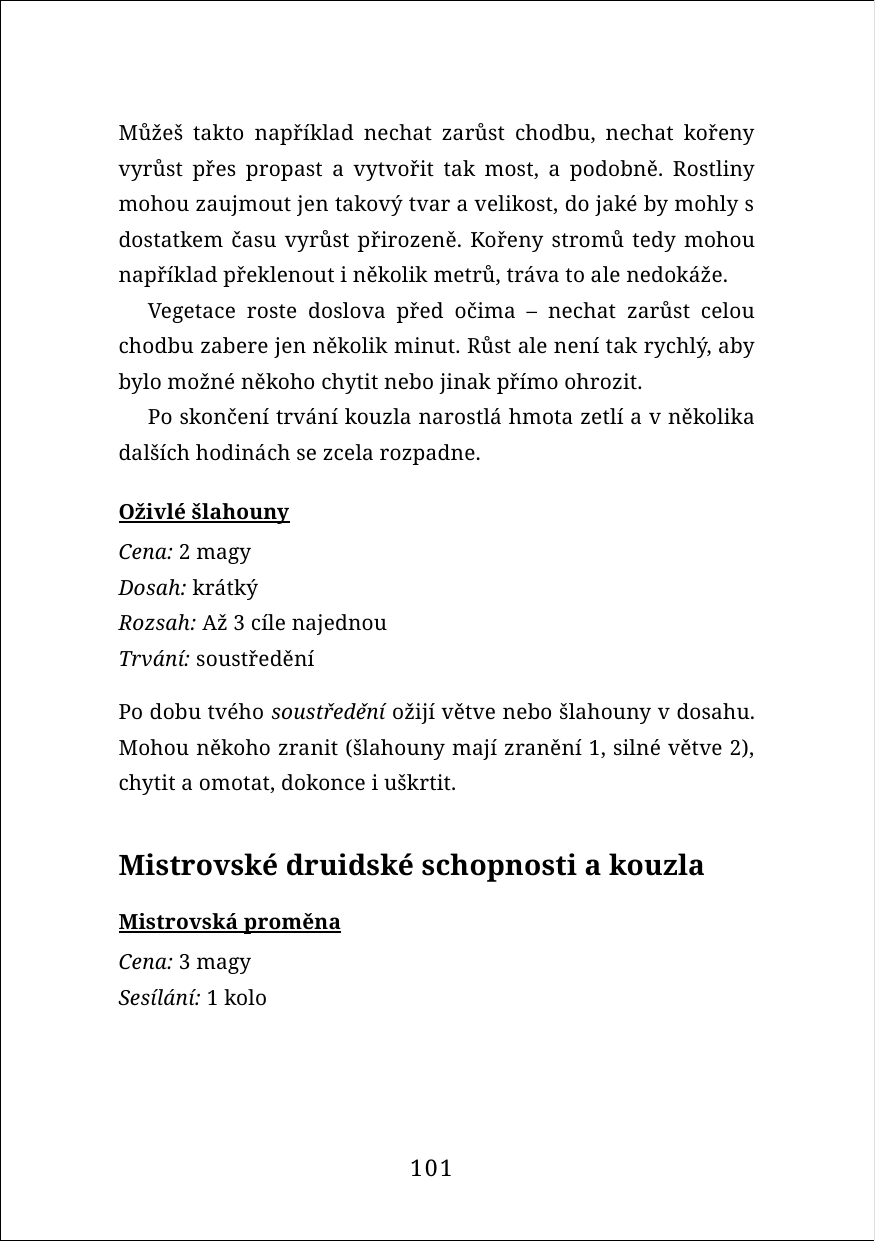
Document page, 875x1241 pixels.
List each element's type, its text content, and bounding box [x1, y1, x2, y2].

text Můžeš takto například nechat zarůst chodbu, nechat kořeny vyrůst přes propast a vytvořit tak most, a podobně. Rostliny mohou zaujmout jen takový tvar a velikost, do jaké by mohly s dostatkem času vyrůst přirozeně. Kořeny stromů tedy mohou například překlenout i několik metrů, tráva to ale nedokáže. Vegetace roste doslova před očima – nechat zarůst celou chodbu zabere jen několik minut. Růst ale není tak rychlý, aby bylo možné někoho chytit nebo jinak přímo ohrozit. Po skončení trvání kouzla narostlá hmota zetlí a v několika dalších hodinách se zcela rozpadne. [118, 118, 756, 466]
text Po dobu tvého soustředění ožijí větve nebo šlahouny v dosahu. Mohou někoho zranit (šlahouny mají zranění 1, silné větve 2), chytit a omotat, dokonce i uškrtit. [118, 697, 756, 797]
subtitle Mistrovská proměna [118, 907, 756, 935]
text Cena: 2 magy Dosah: krátký Rozsah: Až 3 cíle najednou Trvání: soustředění [118, 537, 756, 672]
subtitle Mistrovské druidské schopnosti a kouzla [118, 845, 756, 883]
subtitle Oživlé šlahouny [118, 497, 756, 526]
text Cena: 3 magy Sesílání: 1 kolo [118, 947, 756, 1011]
